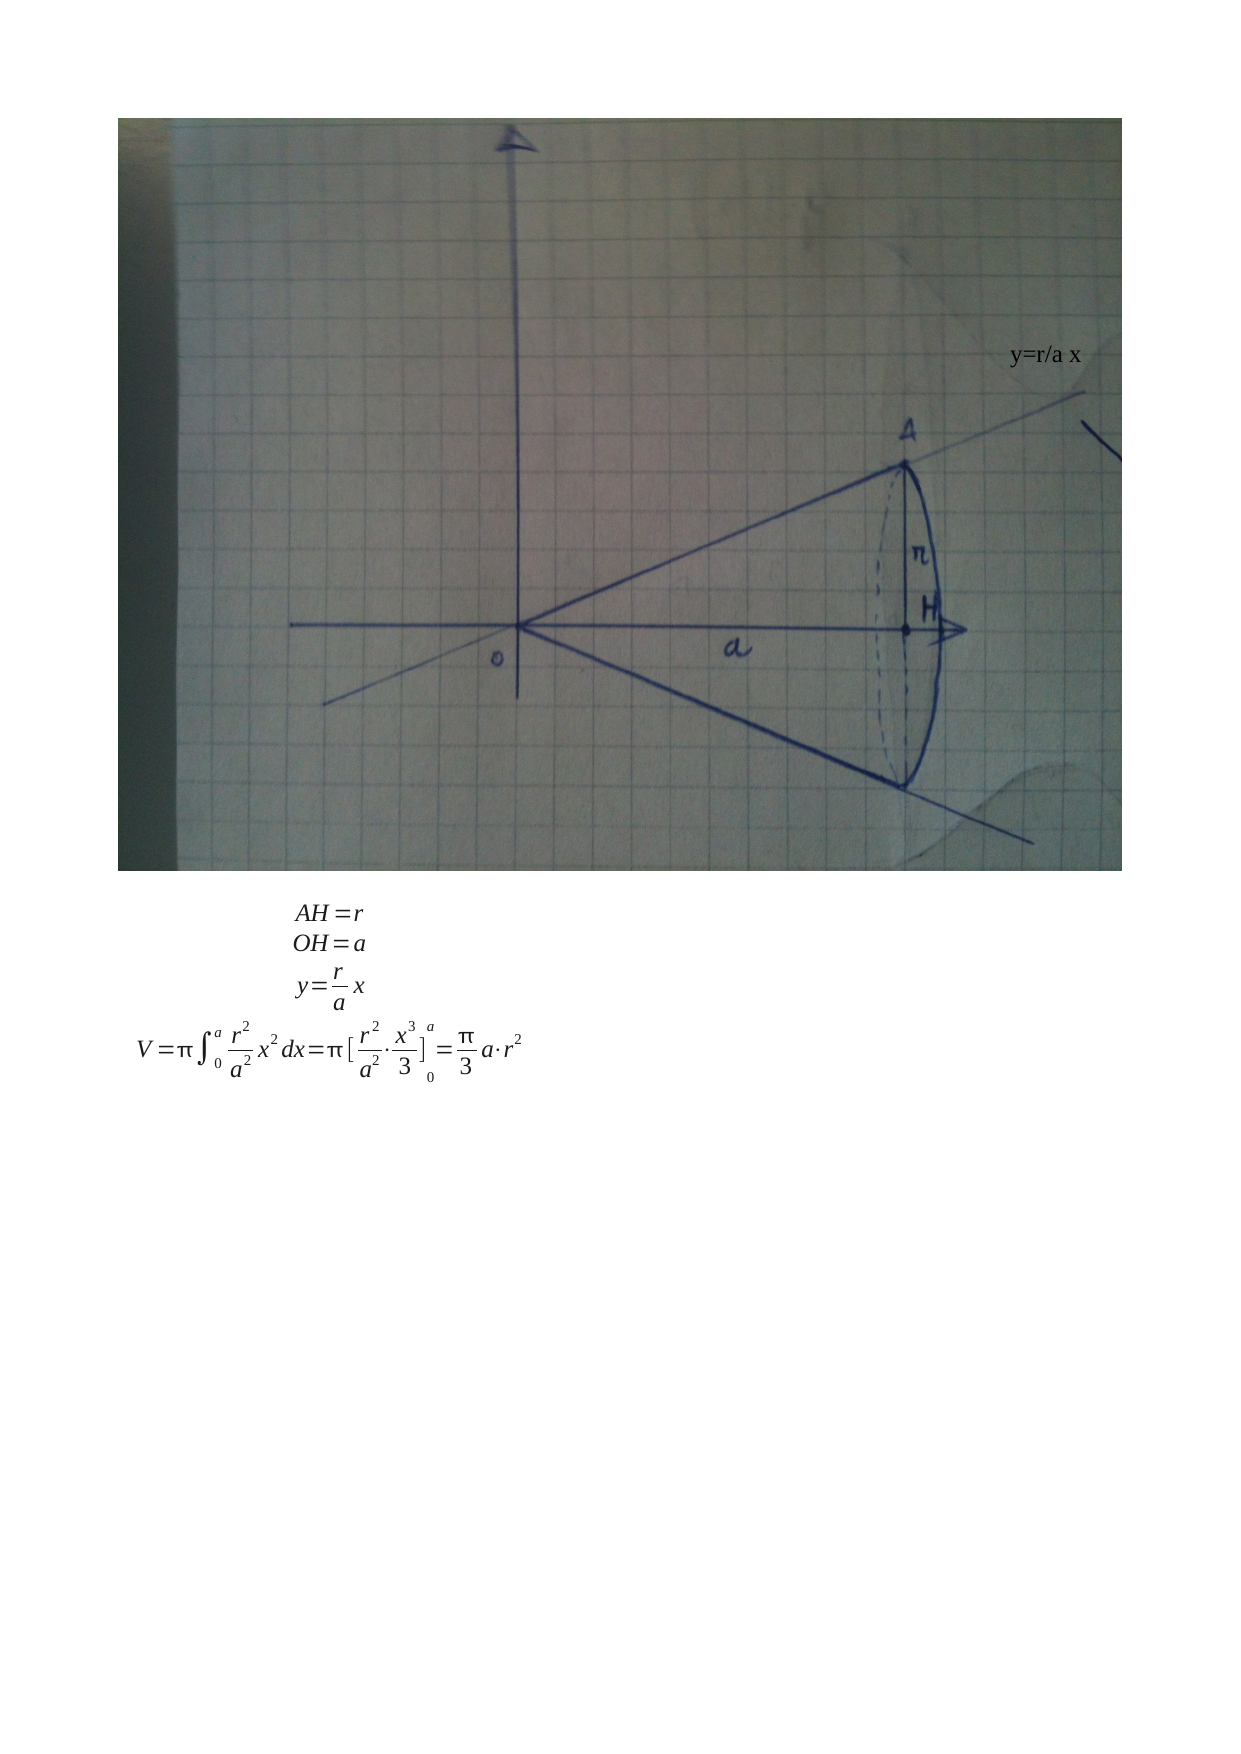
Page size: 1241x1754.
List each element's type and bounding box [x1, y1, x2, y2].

picture [118, 118, 1122, 871]
